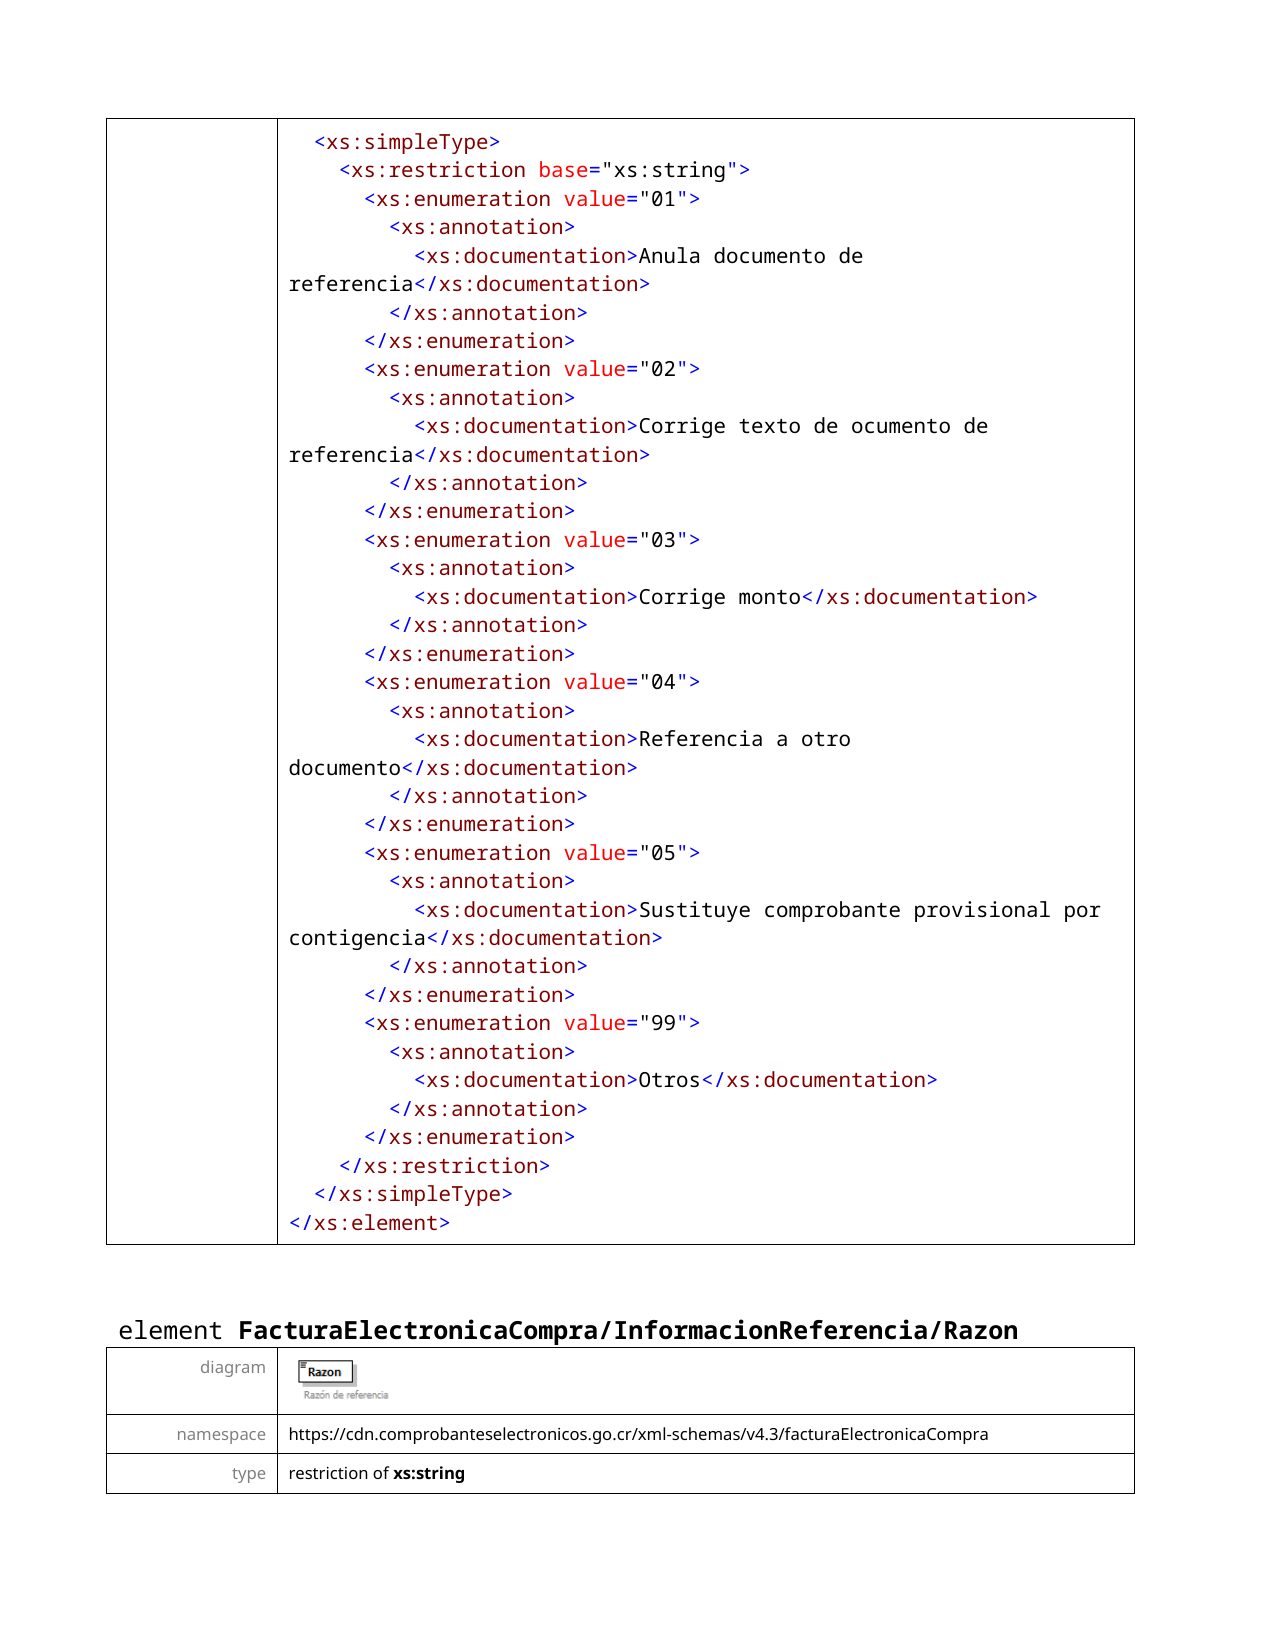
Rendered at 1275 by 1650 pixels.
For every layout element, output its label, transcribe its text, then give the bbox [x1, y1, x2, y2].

table_cell https://cdn.comprobanteselectronicos.go.cr/xml-schemas/v4.3/facturaElectronicaCompra [278, 1415, 1134, 1453]
picture [288, 1356, 399, 1406]
table_cell type [107, 1454, 277, 1492]
table_header [278, 1348, 1134, 1414]
table_cell [107, 119, 277, 1244]
table_header diagram [107, 1348, 277, 1414]
text element FacturaElectronicaCompra/InformacionReferencia/Razon [118, 1313, 1157, 1347]
table_cell restriction of xs:string [278, 1454, 1134, 1492]
table_cell <xs:simpleType> <xs:restriction base="xs:string"> <xs:enumeration value="01"> <xs:annotation> <xs:documentation>Anula documento de referencia</xs:documentation> </xs:annotation> </xs:enumeration> <xs:enumeration value="02"> <xs:annotation> <xs:documentation>Corrige texto de ocumento de referencia</xs:documentation> </xs:annotation> </xs:enumeration> <xs:enumeration value="03"> <xs:annotation> <xs:documentation>Corrige monto</xs:documentation> </xs:annotation> </xs:enumeration> <xs:enumeration value="04"> <xs:annotation> <xs:documentation>Referencia a otro documento</xs:documentation> </xs:annotation> </xs:enumeration> <xs:enumeration value="05"> <xs:annotation> <xs:documentation>Sustituye comprobante provisional por contigencia</xs:documentation> </xs:annotation> </xs:enumeration> <xs:enumeration value="99"> <xs:annotation> <xs:documentation>Otros</xs:documentation> </xs:annotation> </xs:enumeration> </xs:restriction> </xs:simpleType> </xs:element> [278, 119, 1134, 1244]
table_cell namespace [107, 1415, 277, 1453]
